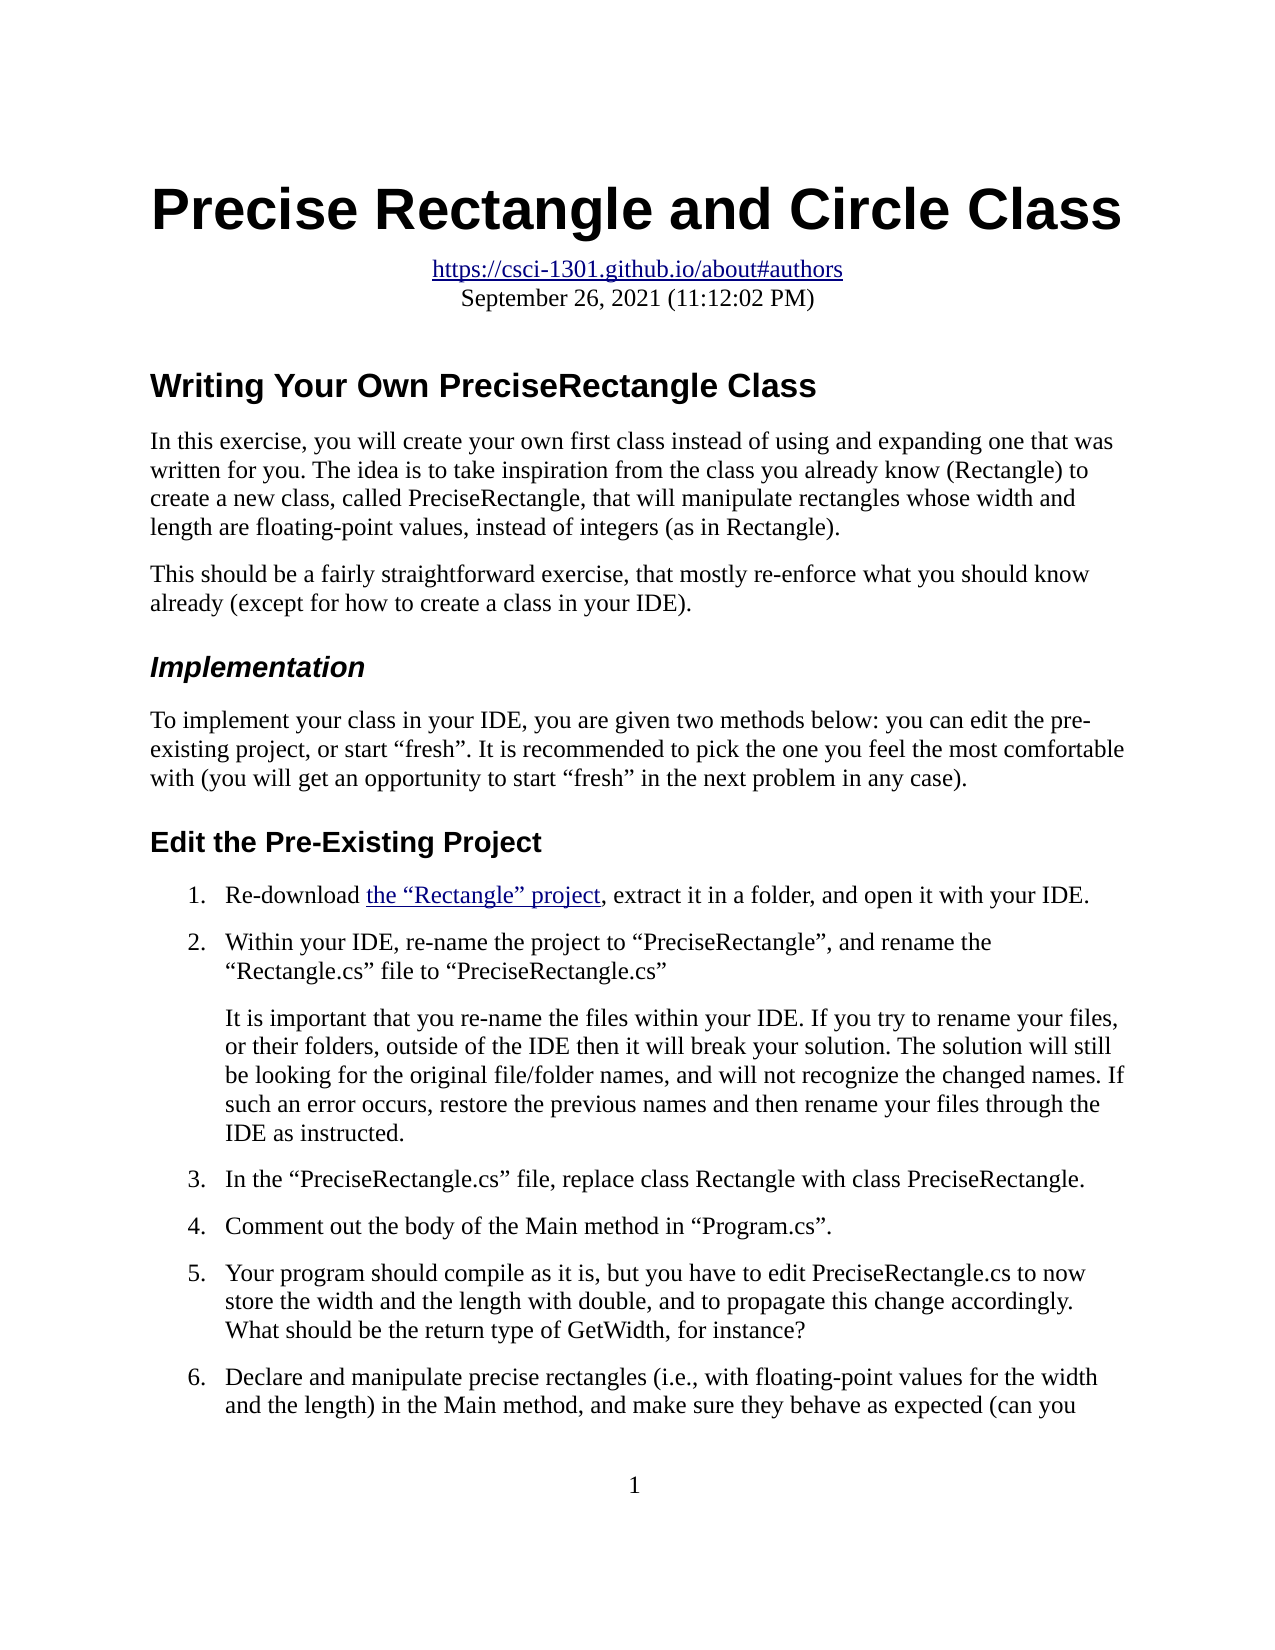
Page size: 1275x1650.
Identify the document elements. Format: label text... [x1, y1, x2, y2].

title Precise Rectangle and Circle Class [150, 175, 1125, 242]
list Declare and manipulate precise rectangles (i.e., with floating-point values for the width and the length) in the Main method, and make sure they behave as expected (can you [187, 1362, 1125, 1419]
list In the “PreciseRectangle.cs” file, replace class Rectangle with class PreciseRectangle. [187, 1164, 1125, 1193]
list Within your IDE, re-name the project to “PreciseRectangle”, and rename the “Rectangle.cs” file to “PreciseRectangle.cs” [187, 927, 1125, 985]
list Comment out the body of the Main method in “Program.cs”. [187, 1211, 1125, 1240]
subtitle Writing Your Own PreciseRectangle Class [150, 366, 1125, 404]
list Your program should compile as it is, but you have to edit PreciseRectangle.cs to now store the width and the length with double, and to propagate this change accordingly. What should be the return type of GetWidth, for instance? [187, 1258, 1125, 1344]
text In this exercise, you will create your own first class instead of using and expanding one that was written for you. The idea is to take inspiration from the class you already know (Rectangle) to create a new class, called PreciseRectangle, that will manipulate rectangles whose width and length are floating-point values, instead of integers (as in Rectangle). [150, 426, 1125, 541]
text This should be a fairly straightforward exercise, that mostly re-enforce what you should know already (except for how to create a class in your IDE). [150, 559, 1125, 616]
list Re-download the “Rectangle” project, extract it in a folder, and open it with your IDE. [187, 881, 1125, 909]
text https://csci-1301.github.io/about#authors [150, 254, 1125, 283]
text To implement your class in your IDE, you are given two methods below: you can edit the pre-existing project, or start “fresh”. It is recommended to pick the one you feel the most comfortable with (you will get an opportunity to start “fresh” in the next problem in any case). [150, 705, 1125, 792]
text September 26, 2021 (11:12:02 PM) [150, 283, 1125, 312]
list It is important that you re-name the files within your IDE. If you try to rename your files, or their folders, outside of the IDE then it will break your solution. The solution will still be looking for the original file/folder names, and will not recognize the changed names. If such an error occurs, restore the previous names and then rename your files through the IDE as instructed. [187, 1003, 1125, 1146]
subtitle Implementation [150, 650, 1125, 684]
subtitle Edit the Pre-Existing Project [150, 826, 1125, 859]
